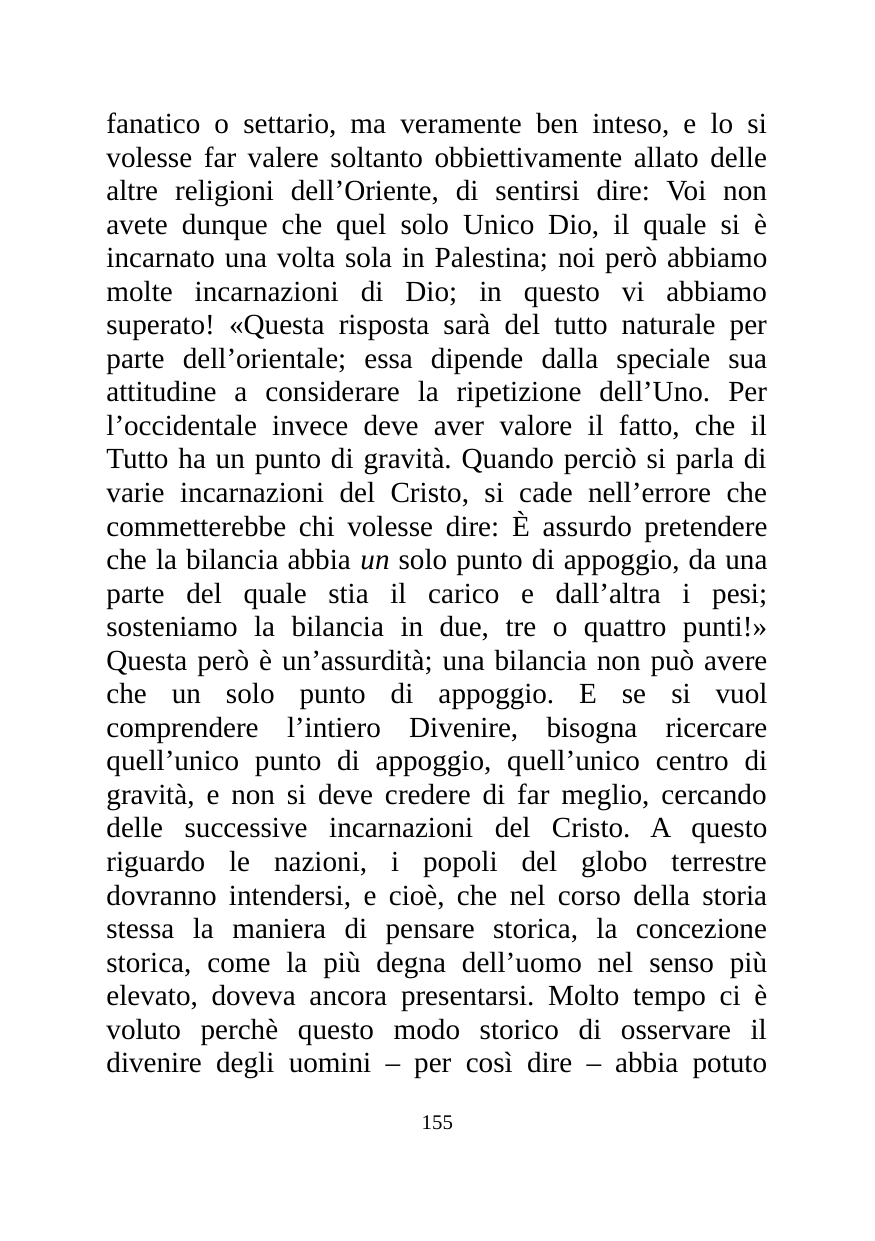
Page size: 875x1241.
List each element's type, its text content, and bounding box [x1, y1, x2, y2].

text fanatico o settario, ma veramente ben inteso, e lo si volesse far valere soltanto obbiettivamente allato delle altre religioni dell’Oriente, di sentirsi dire: Voi non avete dunque che quel solo Unico Dio, il quale si è incarnato una volta sola in Palestina; noi però abbiamo molte incarnazioni di Dio; in questo vi abbiamo superato! «Questa risposta sarà del tutto naturale per parte dell’orientale; essa dipende dalla speciale sua attitudine a considerare la ripetizione dell’Uno. Per l’occidentale invece deve aver valore il fatto, che il Tutto ha un punto di gravità. Quando perciò si parla di varie incarnazioni del Cristo, si cade nell’errore che commetterebbe chi volesse dire: È assurdo pretendere che la bilancia abbia un solo punto di appoggio, da una parte del quale stia il carico e dall’altra i pesi; sosteniamo la bilancia in due, tre o quattro punti!» Questa però è un’assurdità; una bilancia non può avere che un solo punto di appoggio. E se si vuol comprendere l’intiero Divenire, bisogna ricercare quell’unico punto di appoggio, quell’unico centro di gravità, e non si deve credere di far meglio, cercando delle successive incarnazioni del Cristo. A questo riguardo le nazioni, i popoli del globo terrestre dovranno intendersi, e cioè, che nel corso della storia stessa la maniera di pensare storica, la concezione storica, come la più degna dell’uomo nel senso più elevato, doveva ancora presentarsi. Molto tempo ci è voluto perchè questo modo storico di osservare il divenire degli uomini – per così dire – abbia potuto [106, 106, 768, 1079]
